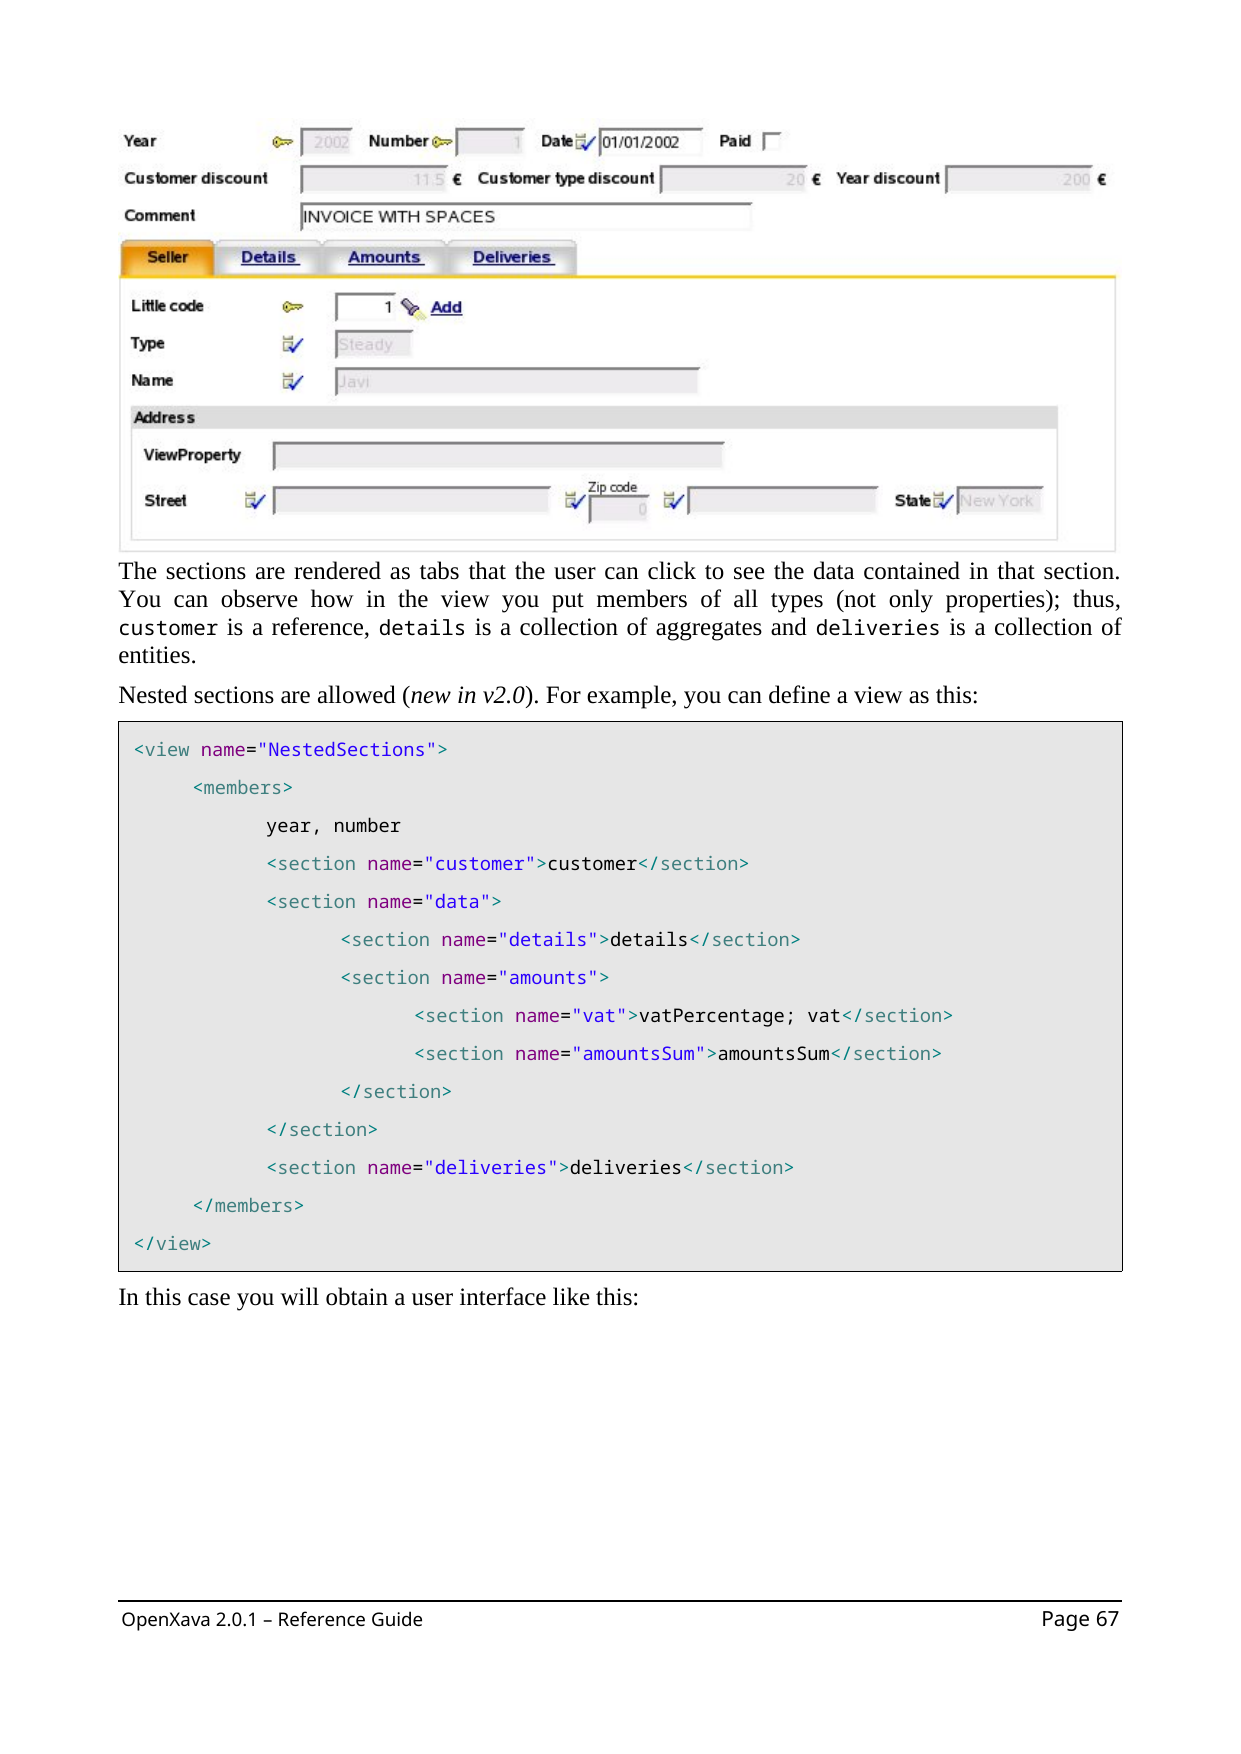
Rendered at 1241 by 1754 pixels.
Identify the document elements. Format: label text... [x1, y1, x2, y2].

text <section name="customer">customer</section> [119, 836, 1122, 873]
text </section> [119, 1102, 1122, 1140]
text <section name="deliveries">deliveries</section> [119, 1140, 1122, 1178]
text year, number [119, 797, 1122, 836]
text <view name="NestedSections"> [119, 722, 1122, 759]
text </section> [119, 1064, 1122, 1102]
text </members> [119, 1178, 1122, 1216]
text <section name="vat">vatPercentage; vat</section> [119, 988, 1122, 1026]
picture [118, 118, 1122, 558]
text <members> [119, 759, 1122, 797]
text <section name="details">details</section> [119, 912, 1122, 949]
text Nested sections are allowed (new in v2.0). For example, you can define a view as this: [118, 681, 1122, 709]
text <section name="data"> [119, 873, 1122, 912]
text <section name="amountsSum">amountsSum</section> [119, 1026, 1122, 1064]
text In this case you will obtain a user interface like this: [118, 1283, 1122, 1311]
text The sections are rendered as tabs that the user can click to see the data contained in that section. You can observe how in the view you put members of all types (not only properties); thus, customer is a reference, details is a collection of aggregates and deliveries is a collection of entities. [118, 558, 1122, 669]
text </view> [119, 1216, 1122, 1271]
text <section name="amounts"> [119, 949, 1122, 988]
